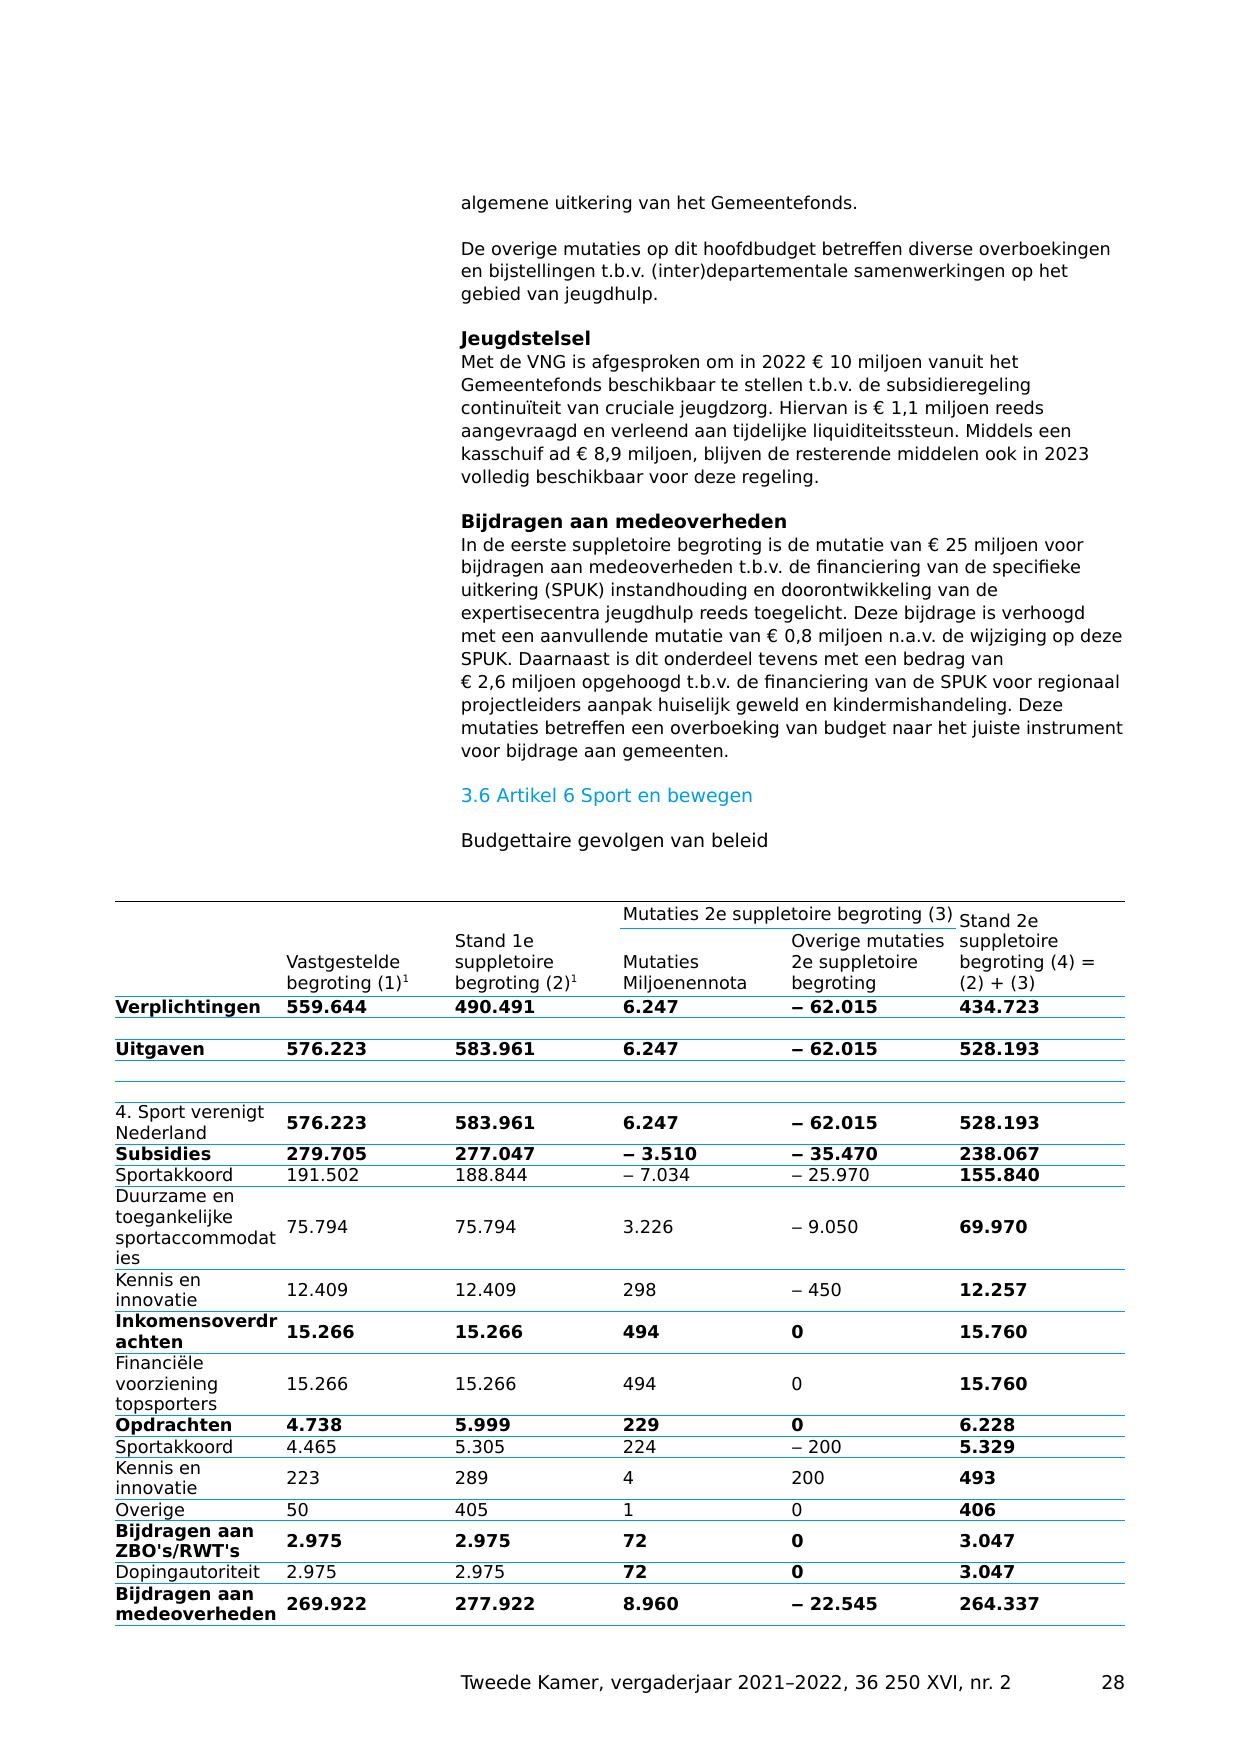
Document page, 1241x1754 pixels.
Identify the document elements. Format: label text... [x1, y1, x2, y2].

table_cell 493 [956, 1458, 1125, 1499]
table_cell 4.465 [283, 1437, 452, 1457]
table_cell 277.922 [452, 1584, 620, 1625]
table_cell Duurzame en toegankelijke sportaccommodaties [115, 1187, 283, 1269]
table_cell 5.305 [452, 1437, 620, 1457]
table_cell 5.329 [956, 1437, 1125, 1457]
table_cell 528.193 [956, 1103, 1125, 1144]
table_cell 528.193 [956, 1040, 1125, 1059]
table_cell 6.247 [620, 1103, 788, 1144]
table_cell 8.960 [620, 1584, 788, 1625]
table_cell 0 [788, 1500, 956, 1520]
title Budgettaire gevolgen van beleid [461, 830, 1125, 852]
table_cell 12.257 [956, 1270, 1125, 1311]
table_cell 490.491 [452, 997, 620, 1017]
table_cell 224 [620, 1437, 788, 1457]
table_cell [956, 1061, 1125, 1081]
table_cell [956, 1082, 1125, 1102]
table_cell ‒ 7.034 [620, 1166, 788, 1186]
table_cell [620, 1018, 788, 1038]
table_cell 69.970 [956, 1187, 1125, 1269]
table_cell 223 [283, 1458, 452, 1499]
table_cell 559.644 [283, 997, 452, 1017]
table_cell ‒ 35.470 [788, 1145, 956, 1165]
table_cell 0 [788, 1312, 956, 1352]
table_cell 12.409 [452, 1270, 620, 1311]
table_cell 50 [283, 1500, 452, 1520]
table_cell 0 [788, 1563, 956, 1583]
table_cell 2.975 [283, 1521, 452, 1562]
table_cell 0 [788, 1354, 956, 1415]
table_cell 289 [452, 1458, 620, 1499]
table_cell 191.502 [283, 1166, 452, 1186]
table_cell [115, 1082, 283, 1102]
table_cell ‒ 25.970 [788, 1166, 956, 1186]
table_cell 3.047 [956, 1563, 1125, 1583]
table_cell [115, 1061, 283, 1081]
table_cell ‒ 9.050 [788, 1187, 956, 1269]
table_cell 1 [620, 1500, 788, 1520]
table_cell 2.975 [452, 1521, 620, 1562]
table_cell Stand 1e suppletoire begroting (2)1 [452, 902, 620, 996]
table_cell Overige mutaties 2e suppletoire begroting [788, 929, 956, 996]
table_cell ‒ 22.545 [788, 1584, 956, 1625]
table_cell 576.223 [283, 1040, 452, 1059]
table_cell Mutaties Miljoenennota [620, 929, 788, 996]
table_cell 72 [620, 1521, 788, 1562]
table_cell [452, 1018, 620, 1038]
table_cell 188.844 [452, 1166, 620, 1186]
table_cell 72 [620, 1563, 788, 1583]
table_cell Overige [115, 1500, 283, 1520]
table_cell Sportakkoord [115, 1437, 283, 1457]
text algemene uitkering van het Gemeentefonds. [461, 191, 1125, 214]
table_cell 6.247 [620, 1040, 788, 1059]
table_cell 576.223 [283, 1103, 452, 1144]
table_cell 15.266 [452, 1354, 620, 1415]
table_cell Uitgaven [115, 1040, 283, 1059]
table_cell 434.723 [956, 997, 1125, 1017]
table_cell 3.047 [956, 1521, 1125, 1562]
table_cell 298 [620, 1270, 788, 1311]
table_cell 494 [620, 1354, 788, 1415]
table_cell Sportakkoord [115, 1166, 283, 1186]
table_cell 6.247 [620, 997, 788, 1017]
table_cell 155.840 [956, 1166, 1125, 1186]
table_cell Mutaties 2e suppletoire begroting (3) [620, 902, 956, 928]
table_cell [452, 1061, 620, 1081]
table_cell Subsidies [115, 1145, 283, 1165]
table_cell [115, 902, 283, 996]
table_cell 75.794 [452, 1187, 620, 1269]
table_cell [283, 1061, 452, 1081]
text Bijdragen aan medeoverheden [461, 511, 1125, 533]
table_cell [788, 1082, 956, 1102]
table_cell [283, 1018, 452, 1038]
table_cell [956, 1018, 1125, 1038]
table_cell Bijdragen aan medeoverheden [115, 1584, 283, 1625]
table_cell [115, 1018, 283, 1038]
table_cell 238.067 [956, 1145, 1125, 1165]
table_cell [452, 1082, 620, 1102]
table_cell 15.266 [452, 1312, 620, 1352]
table_cell [620, 1061, 788, 1081]
table_cell [283, 1082, 452, 1102]
table_cell ‒ 62.015 [788, 1103, 956, 1144]
table_cell 406 [956, 1500, 1125, 1520]
table_cell ‒ 3.510 [620, 1145, 788, 1165]
table_cell 583.961 [452, 1040, 620, 1059]
table_cell 12.409 [283, 1270, 452, 1311]
table_cell ‒ 62.015 [788, 997, 956, 1017]
table_cell 2.975 [283, 1563, 452, 1583]
table_cell Kennis en innovatie [115, 1270, 283, 1311]
table_cell 0 [788, 1416, 956, 1436]
table_cell 5.999 [452, 1416, 620, 1436]
table_cell Stand 2e suppletoire begroting (4) = (2) + (3) [956, 902, 1125, 996]
table_cell Bijdragen aan ZBO's/RWT's [115, 1521, 283, 1562]
table_cell Dopingautoriteit [115, 1563, 283, 1583]
table_cell 0 [788, 1521, 956, 1562]
table_cell 494 [620, 1312, 788, 1352]
table_cell 2.975 [452, 1563, 620, 1583]
table_cell 4.738 [283, 1416, 452, 1436]
table_cell 6.228 [956, 1416, 1125, 1436]
text Jeugdstelsel [461, 328, 1125, 350]
table_cell 200 [788, 1458, 956, 1499]
table_cell Financiële voorziening topsporters [115, 1354, 283, 1415]
table_cell ‒ 62.015 [788, 1040, 956, 1059]
table_cell ‒ 200 [788, 1437, 956, 1457]
table_header Tabel 8 Budgettaire gevolgen van beleid artikel 6 Sport en bewegen (bedragen x € 1.000) [115, 876, 1125, 901]
table_cell Kennis en innovatie [115, 1458, 283, 1499]
table_cell 264.337 [956, 1584, 1125, 1625]
table_cell 15.760 [956, 1312, 1125, 1352]
table_cell 3.226 [620, 1187, 788, 1269]
table_cell 75.794 [283, 1187, 452, 1269]
table_cell Opdrachten [115, 1416, 283, 1436]
text In de eerste suppletoire begroting is de mutatie van € 25 miljoen voor bijdragen aan medeoverheden t.b.v. de financiering van de specifieke uitkering (SPUK) instandhouding en doorontwikkeling van de expertisecentra jeugdhulp reeds toegelicht. Deze bijdrage is verhoogd met een aanvullende mutatie van € 0,8 miljoen n.a.v. de wijziging op deze SPUK. Daarnaast is dit onderdeel tevens met een bedrag van € 2,6 miljoen opgehoogd t.b.v. de financiering van de SPUK voor regionaal projectleiders aanpak huiselijk geweld en kindermishandeling. Deze mutaties betreffen een overboeking van budget naar het juiste instrument voor bijdrage aan gemeenten. [461, 533, 1125, 762]
table_cell [620, 1082, 788, 1102]
table_cell ‒ 450 [788, 1270, 956, 1311]
table_cell 405 [452, 1500, 620, 1520]
table_cell [788, 1061, 956, 1081]
table_cell 279.705 [283, 1145, 452, 1165]
table_cell 269.922 [283, 1584, 452, 1625]
table_cell 583.961 [452, 1103, 620, 1144]
table_cell [788, 1018, 956, 1038]
table_cell Inkomensoverdrachten [115, 1312, 283, 1352]
table_cell Verplichtingen [115, 997, 283, 1017]
table_cell 15.760 [956, 1354, 1125, 1415]
table_cell 15.266 [283, 1354, 452, 1415]
text Met de VNG is afgesproken om in 2022 € 10 miljoen vanuit het Gemeentefonds beschikbaar te stellen t.b.v. de subsidieregeling continuïteit van cruciale jeugdzorg. Hiervan is € 1,1 miljoen reeds aangevraagd en verleend aan tijdelijke liquiditeitssteun. Middels een kasschuif ad € 8,9 miljoen, blijven de resterende middelen ook in 2023 volledig beschikbaar voor deze regeling. [461, 350, 1125, 488]
table_cell 4 [620, 1458, 788, 1499]
table_cell 15.266 [283, 1312, 452, 1352]
table_cell 277.047 [452, 1145, 620, 1165]
title 3.6 Artikel 6 Sport en bewegen [461, 785, 1125, 807]
text De overige mutaties op dit hoofdbudget betreffen diverse overboekingen en bijstellingen t.b.v. (inter)departementale samenwerkingen op het gebied van jeugdhulp. [461, 237, 1125, 305]
table_cell Vastgestelde begroting (1)1 [283, 902, 452, 996]
table_cell 229 [620, 1416, 788, 1436]
table_cell 4. Sport verenigt Nederland [115, 1103, 283, 1144]
